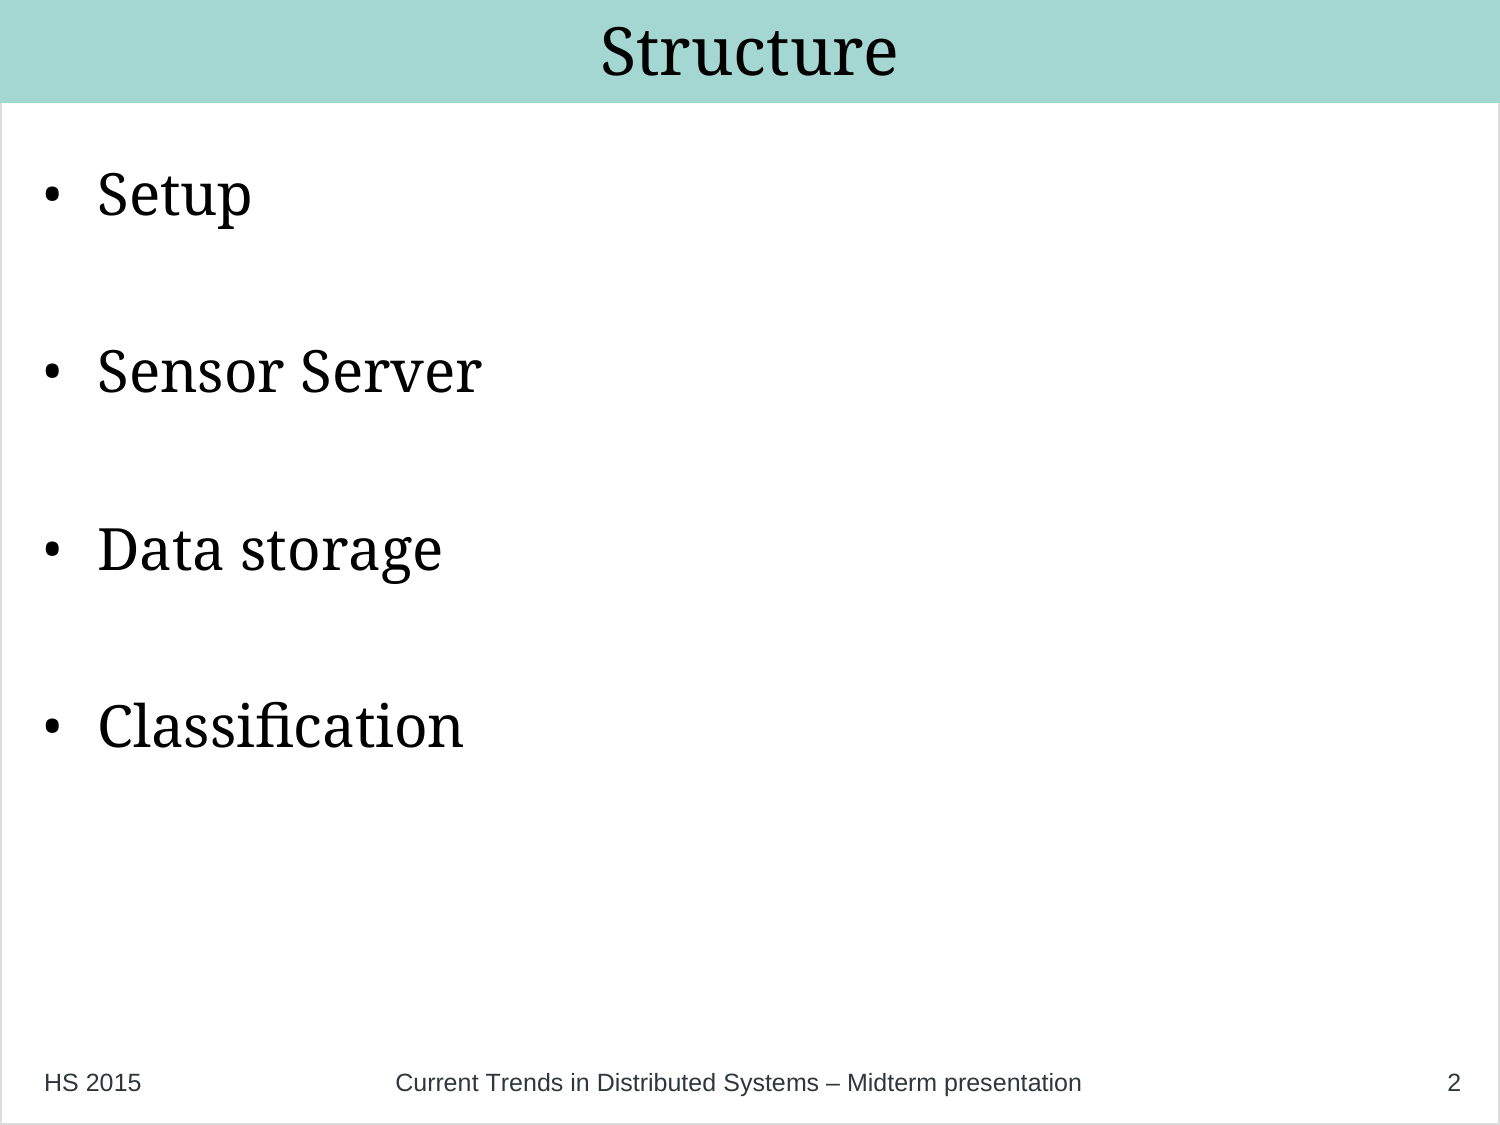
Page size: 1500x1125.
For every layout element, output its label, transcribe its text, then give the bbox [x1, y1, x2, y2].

title Structure [0, 0, 1500, 100]
list Setup Sensor Server Data storage Classification [26, 145, 1477, 1125]
